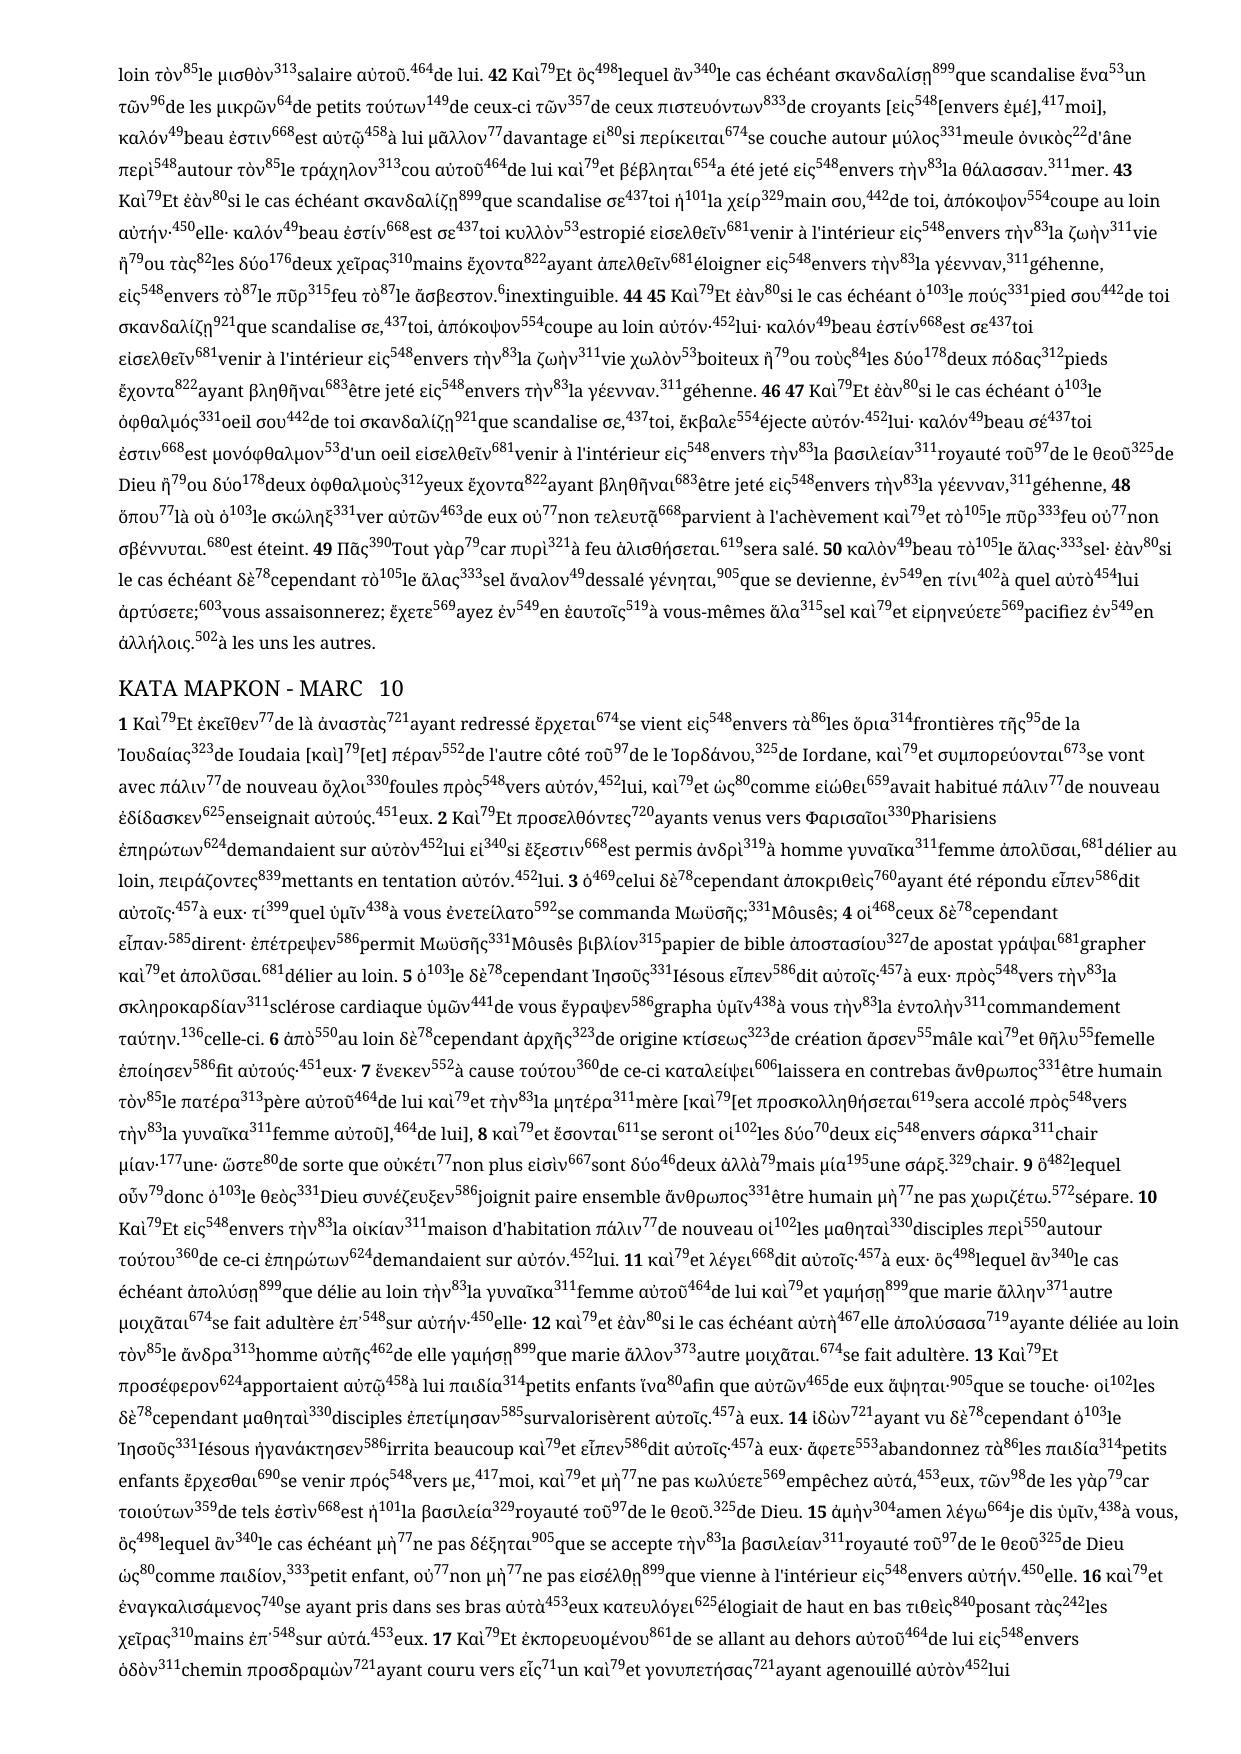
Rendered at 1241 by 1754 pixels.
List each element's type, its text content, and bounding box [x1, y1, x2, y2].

text 1 Καὶ79Et ἐκεῖθεν77de là ἀναστὰς721ayant redressé ἔρχεται674se vient εἰς548envers τὰ86les ὅρια314frontières τῆς95de la Ἰουδαίας323de Ioudaia [καὶ]79[et] πέραν552de l'autre côté τοῦ97de le Ἰορδάνου,325de Iordane, καὶ79et συμπορεύονται673se vont avec πάλιν77de nouveau ὄχλοι330foules πρὸς548vers αὐτόν,452lui, καὶ79et ὡς80comme εἰώθει659avait habitué πάλιν77de nouveau ἐδίδασκεν625enseignait αὐτούς.451eux. 2 Καὶ79Et προσελθόντες720ayants venus vers Φαρισαῖοι330Pharisiens ἐπηρώτων624demandaient sur αὐτὸν452lui εἰ340si ἔξεστιν668est permis ἀνδρὶ319à homme γυναῖκα311femme ἀπολῦσαι,681délier au loin, πειράζοντες839mettants en tentation αὐτόν.452lui. 3 ὁ469celui δὲ78cependant ἀποκριθεὶς760ayant été répondu εἶπεν586dit αὐτοῖς·457à eux· τί399quel ὑμῖν438à vous ἐνετείλατο592se commanda Μωϋσῆς;331Môusês; 4 οἱ468ceux δὲ78cependant εἶπαν·585dirent· ἐπέτρεψεν586permit Μωϋσῆς331Môusês βιβλίον315papier de bible ἀποστασίου327de apostat γράψαι681grapher καὶ79et ἀπολῦσαι.681délier au loin. 5 ὁ103le δὲ78cependant Ἰησοῦς331Iésous εἶπεν586dit αὐτοῖς·457à eux· πρὸς548vers τὴν83la σκληροκαρδίαν311sclérose cardiaque ὑμῶν441de vous ἔγραψεν586grapha ὑμῖν438à vous τὴν83la ἐντολὴν311commandement ταύτην.136celle-ci. 6 ἀπὸ550au loin δὲ78cependant ἀρχῆς323de origine κτίσεως323de création ἄρσεν55mâle καὶ79et θῆλυ55femelle ἐποίησεν586fit αὐτούς·451eux· 7 ἕνεκεν552à cause τούτου360de ce-ci καταλείψει606laissera en contrebas ἄνθρωπος331être humain τὸν85le πατέρα313père αὐτοῦ464de lui καὶ79et τὴν83la μητέρα311mère [καὶ79[et προσκολληθήσεται619sera accolé πρὸς548vers τὴν83la γυναῖκα311femme αὐτοῦ],464de lui], 8 καὶ79et ἔσονται611se seront οἱ102les δύο70deux εἰς548envers σάρκα311chair μίαν·177une· ὥστε80de sorte que οὐκέτι77non plus εἰσὶν667sont δύο46deux ἀλλὰ79mais μία195une σάρξ.329chair. 9 ὃ482lequel οὖν79donc ὁ103le θεὸς331Dieu συνέζευξεν586joignit paire ensemble ἄνθρωπος331être humain μὴ77ne pas χωριζέτω.572sépare. 10 Καὶ79Et εἰς548envers τὴν83la οἰκίαν311maison d'habitation πάλιν77de nouveau οἱ102les μαθηταὶ330disciples περὶ550autour τούτου360de ce-ci ἐπηρώτων624demandaient sur αὐτόν.452lui. 11 καὶ79et λέγει668dit αὐτοῖς·457à eux· ὃς498lequel ἂν340le cas échéant ἀπολύσῃ899que délie au loin τὴν83la γυναῖκα311femme αὐτοῦ464de lui καὶ79et γαμήσῃ899que marie ἄλλην371autre μοιχᾶται674se fait adultère ἐπ᾽548sur αὐτήν·450elle· 12 καὶ79et ἐὰν80si le cas échéant αὐτὴ467elle ἀπολύσασα719ayante déliée au loin τὸν85le ἄνδρα313homme αὐτῆς462de elle γαμήσῃ899que marie ἄλλον373autre μοιχᾶται.674se fait adultère. 13 Καὶ79Et προσέφερον624apportaient αὐτῷ458à lui παιδία314petits enfants ἵνα80afin que αὐτῶν465de eux ἅψηται·905que se touche· οἱ102les δὲ78cependant μαθηταὶ330disciples ἐπετίμησαν585survalorisèrent αὐτοῖς.457à eux. 14 ἰδὼν721ayant vu δὲ78cependant ὁ103le Ἰησοῦς331Iésous ἠγανάκτησεν586irrita beaucoup καὶ79et εἶπεν586dit αὐτοῖς·457à eux· ἄφετε553abandonnez τὰ86les παιδία314petits enfants ἔρχεσθαι690se venir πρός548vers με,417moi, καὶ79et μὴ77ne pas κωλύετε569empêchez αὐτά,453eux, τῶν98de les γὰρ79car τοιούτων359de tels ἐστὶν668est ἡ101la βασιλεία329royauté τοῦ97de le θεοῦ.325de Dieu. 15 ἀμὴν304amen λέγω664je dis ὑμῖν,438à vous, ὃς498lequel ἂν340le cas échéant μὴ77ne pas δέξηται905que se accepte τὴν83la βασιλείαν311royauté τοῦ97de le θεοῦ325de Dieu ὡς80comme παιδίον,333petit enfant, οὐ77non μὴ77ne pas εἰσέλθῃ899que vienne à l'intérieur εἰς548envers αὐτήν.450elle. 16 καὶ79et ἐναγκαλισάμενος740se ayant pris dans ses bras αὐτὰ453eux κατευλόγει625élogiait de haut en bas τιθεὶς840posant τὰς242les χεῖρας310mains ἐπ᾽548sur αὐτά.453eux. 17 Καὶ79Et ἐκπορευομένου861de se allant au dehors αὐτοῦ464de lui εἰς548envers ὁδὸν311chemin προσδραμὼν721ayant couru vers εἷς71un καὶ79et γονυπετήσας721ayant agenouillé αὐτὸν452lui ἐπηρώτα625demandait sur αὐτόν·452lui· διδάσκαλε337enseignant ἀγαθέ,27bon, τί399quel ποιήσω895que je fasse ἵνα80afin que ζωὴν311vie αἰώνιον2éternelle κληρονομήσω;895que je hérite; 18 ὁ103le δὲ78cependant Ἰησοῦς331Iésous εἶπεν586dit αὐτῷ·458à lui· τί399quel με417moi λέγεις666tu dis ἀγαθόν;53bon; οὐδεὶς390aucun ἀγαθὸς47bon εἰ551si μὴ77ne pas εἷς197un ὁ103le θεός.331Dieu. 19 τὰς82les ἐντολὰς310commandements οἶδας·640tu as su· μὴ77ne pas φονεύσῃς,897que tu meurtrisses, μὴ77ne pas μοιχεύσῃς,897que tu adultères, μὴ77ne pas κλέψῃς,897que tu voles, μὴ77ne pas ψευδομαρτυρήσῃς,897que tu témoignes faussement, μὴ77ne pas ἀποστερήσῃς,897que tu spolies, τίμα570valorise τὸν85le πατέρα313père σου442de toi καὶ79et τὴν83la μητέρα.311mère. 20 ὁ469celui δὲ78cependant ἔφη625déclarait αὐτῷ·458à lui· διδάσκαλε,337enseignant, ταῦτα347ces-ci πάντα270tous ἐφυλαξάμην588je me gardiennai ἐκ550hors νεότητός323de jeunesse μου.424de moi. 21 Ὁ103Le δὲ78cependant Ἰησοῦς331Iésous ἐμβλέψας721ayant entré regard αὐτῷ458à lui ἠγάπησεν586aima αὐτὸν452lui καὶ79et εἶπεν586dit αὐτῷ·458à lui· ἕν73un σε437toi ὑστερεῖ·668manque· ὕπαγε,570dirige en arrière, ὅσα481autant lesquels ἔχεις666tu as πώλησον554troque καὶ79et δὸς554donne [τοῖς]90[à les] πτωχοῖς,58à pauvres, καὶ79et ἕξεις604tu auras θησαυρὸν313trésor ἐν549en οὐρανῷ,319à ciel, καὶ79et δεῦρο77viens ici ἀκολούθει570suis μοι.420à moi. 22 ὁ469celui δὲ78cependant στυγνάσας721ayant assombri ἐπὶ549sur τῷ91à le λόγῳ319à discours ἀπῆλθεν586éloigna λυπούμενος·891étant attristé· ἦν625était γὰρ79car ἔχων840ayant κτήματα314acquisitions πολλά.270nombreux. 23 Καὶ79Et περιβλεψάμενος740se ayant regardé autour ὁ103le Ἰησοῦς331Iésous λέγει668dit τοῖς90à les μαθηταῖς318à disciples αὐτοῦ·464de lui· πῶς77comment? δυσκόλως77difficilement οἱ363ceux τὰ86les χρήματα314choses de besoins ἔχοντες839ayants εἰς548envers τὴν83la βασιλείαν311royauté τοῦ97de le θεοῦ325de Dieu εἰσελεύσονται.611se viendront à l'intérieur. 24 Οἱ102Les δὲ78cependant μαθηταὶ330disciples ἐθαμβοῦντο635étaient effaré ἐπὶ549sur τοῖς90à les λόγοις318à discours αὐτοῦ.464de lui. ὁ103le δὲ78cependant Ἰησοῦς331Iésous πάλιν77de nouveau ἀποκριθεὶς760ayant été répondu λέγει668dit αὐτοῖς·457à eux· τέκνα,338enfants, πῶς77comment? δύσκολόν73difficile ἐστιν668est εἰς548envers τὴν83la βασιλείαν311royauté τοῦ97de le θεοῦ325de Dieu εἰσελθεῖν·681venir à l'intérieur· 25 εὐκοπώτερόν49plus facile ἐστιν668est κάμηλον313chameau διὰ550par [τῆς]95[de la] τρυμαλιᾶς323de trou [τῆς]95[de la] ῥαφίδος323de aiguille διελθεῖν681passer à travers ἢ79ou πλούσιον53riche εἰς548envers τὴν83la βασιλείαν311royauté τοῦ97de le θεοῦ325de Dieu εἰσελθεῖν.681venir à l'intérieur. 26 οἱ468ceux δὲ78cependant περισσῶς77surabondamment ἐξεπλήσσοντο635étaient heurté à l'excès λέγοντες839disants πρὸς548vers αὐτόν·452lui· καὶ79et τίς410quel δύναται674se peut σωθῆναι;683être sauvé; 27 ἐμβλέψας721ayant entré regard αὐτοῖς457à eux ὁ103le Ἰησοῦς331Iésous λέγει·668dit· παρὰ549à côté ἀνθρώποις318à êtres humains ἀδύνατον,49impuissant, ἀλλ᾽79mais οὐ77non παρὰ549à côté θεῷ·319à Dieu· πάντα391tous γὰρ79car δυνατὰ48puissants παρὰ549à côté τῷ91à le θεῷ.319à Dieu. 28 Ἤρξατο592Se origina λέγειν689dire ὁ103le Πέτρος331Pierre αὐτῷ·458à lui· ἰδοὺ306voici ἡμεῖς430nous ἀφήκαμεν581nous abandonnâmes πάντα374tous καὶ79et ἠκολουθήκαμέν637nous avons suivi σοι.439à toi. 29 ἔφη625déclarait ὁ103le Ἰησοῦς·331Iésous· ἀμὴν304amen λέγω664je dis ὑμῖν,438à vous, οὐδείς390aucun ἐστιν668est ὃς498lequel ἀφῆκεν586abandonna οἰκίαν311maison d'habitation ἢ79ou ἀδελφοὺς312frères ἢ79ou ἀδελφὰς310soeurs ἢ79ou μητέρα311mère ἢ79ou πατέρα313père ἢ79ou τέκνα314enfants ἢ79ou ἀγροὺς312champs ἕνεκεν552à cause ἐμοῦ424de moi καὶ79et ἕνεκεν552à cause τοῦ99de le εὐαγγελίου,327de évangile, 30 ἐὰν80si le cas échéant μὴ77ne pas λάβῃ899que prenne ἑκατονταπλασίονα5centuple νῦν77maintenant ἐν549en τῷ91à le καιρῷ319à moment τούτῳ144à celui-ci οἰκίας310maisons d'habitations καὶ79et ἀδελφοὺς312frères καὶ79et ἀδελφὰς310soeurs καὶ79et μητέρας310mères καὶ79et τέκνα314enfants καὶ79et ἀγροὺς312champs μετὰ550avec διωγμῶν,324de poursuites, καὶ79et ἐν549en τῷ91à le αἰῶνι319à ère τῷ486à celui ἐρχομένῳ855à se venant ζωὴν311vie αἰώνιον.2éternelle. 31 πολλοὶ389nombreux δὲ78cependant ἔσονται611se seront πρῶτοι70premiers ἔσχατοι46derniers καὶ79et [οἱ]468[ceux] ἔσχατοι70derniers πρῶτοι.46premiers. 32 Ἦσαν624Étaient δὲ78cependant ἐν549en τῇ89à la ὁδῷ317à chemin ἀναβαίνοντες839montants εἰς548envers Ἱεροσόλυμα,314Ierosoluma, καὶ79et ἦν625était προάγων840menant devant αὐτοὺς451eux ὁ103le Ἰησοῦς,331Iésous, καὶ79et ἐθαμβοῦντο,635étaient effaré, οἱ468ceux δὲ78cependant ἀκολουθοῦντες839suivants ἐφοβοῦντο.630se effrayaient. καὶ79et παραλαβὼν721ayant pris à côté πάλιν77de nouveau τοὺς84les δώδεκα52douze ἤρξατο592se origina αὐτοῖς457à eux λέγειν689dire τὰ347ces μέλλοντα823imminants αὐτῷ458à lui συμβαίνειν689arriver avec 33 ὅτι80en ce que ἰδοὺ306voici ἀναβαίνομεν663nous montons εἰς548envers Ἱεροσόλυμα,314Ierosoluma, καὶ79et ὁ103le υἱὸς331fils τοῦ97de le ἀνθρώπου325de être humain παραδοθήσεται619sera livré τοῖς90à les ἀρχιερεῦσιν318à chefs sacrificateurs καὶ79et τοῖς90à les γραμματεῦσιν,318à lettrés, καὶ79et κατακρινοῦσιν605condamneront αὐτὸν452lui θανάτῳ319à trépas καὶ79et παραδώσουσιν605livreront αὐτὸν452lui τοῖς92à les ἔθνεσιν320à ethnies 34 καὶ79et ἐμπαίξουσιν605enjoueront αὐτῷ458à lui καὶ79et ἐμπτύσουσιν605cracheront envers αὐτῷ458à lui καὶ79et μαστιγώσουσιν605fouetteront αὐτὸν452lui καὶ79et ἀποκτενοῦσιν,605tueront catégoriquement, καὶ79et μετὰ548après τρεῖς176trois ἡμέρας310journées ἀναστήσεται.612se redressera. 35 Καὶ79Et προσπορεύονται673se vont vers αὐτῷ458à lui Ἰάκωβος331Iakobos καὶ79et Ἰωάννης331Ioannes οἱ102les υἱοὶ330fils Ζεβεδαίου325de Zébédaï λέγοντες839disants αὐτῷ·458à lui· διδάσκαλε,337enseignant, θέλομεν663nous voulons ἵνα80afin que ὃ482lequel ἐὰν340si le cas échéant αἰτήσωμέν894que nous demandions σε437toi ποιήσῃς897que tu fasses ἡμῖν.419à nous. 36 ὁ469celui δὲ78cependant εἶπεν586dit αὐτοῖς·457à eux· τί399quel θέλετέ665vous voulez [με]417[moi] ποιήσω895que je fasse ὑμῖν;438à vous; 37 οἱ468ceux δὲ78cependant εἶπαν585dirent αὐτῷ·458à lui· δὸς554donne ἡμῖν419à nous ἵνα80afin que εἷς71un σου442de toi ἐκ550hors δεξιῶν66de droits καὶ79et εἷς71un ἐξ550hors εὐωνύμων66de gauches σου442de toi καθίσωμεν894que nous asseyions ἐν549en τῇ89à la δόξῃ317à gloire σου.442de toi. 38 ὁ103le δὲ78cependant Ἰησοῦς331Iésous εἶπεν586dit αὐτοῖς·457à eux· οὐκ77non οἴδατε639vous avez su τί399quel αἰτεῖσθε.671vous vous demandez. δύνασθε671vous vous pouvez πιεῖν681boire τὸ87le ποτήριον315récipient à boire ὃ482lequel ἐγὼ431moi πίνω664je bois ἢ79ou τὸ87le βάπτισμα315baptême ὃ482lequel ἐγὼ431moi βαπτίζομαι676je suis baptisé βαπτισθῆναι;683être baptisé; 39 οἱ468ceux δὲ78cependant εἶπαν585dirent αὐτῷ·458à lui· δυνάμεθα.669nous nous pouvons. ὁ103le δὲ78cependant Ἰησοῦς331Iésous εἶπεν586dit αὐτοῖς·457à eux· τὸ87le ποτήριον315récipient à boire ὃ482lequel ἐγὼ431moi πίνω664je bois πίεσθε609vous vous boirez καὶ79et τὸ87le βάπτισμα315baptême ὃ482lequel ἐγὼ431moi βαπτίζομαι676je suis baptisé βαπτισθήσεσθε,616vous serez baptisé, 40 τὸ348ce δὲ78cependant καθίσαι681asseoir ἐκ550hors δεξιῶν66de droits μου424de moi ἢ79ou ἐξ550hors εὐωνύμων66de gauches οὐκ77non ἔστιν668est ἐμὸν429mien δοῦναι,681donner, ἀλλ᾽79mais οἷς485à lesquels ἡτοίμασται.654a été préparé. 41 Καὶ79Et ἀκούσαντες720ayants écoutés οἱ102les δέκα70dix ἤρξαντο591se originèrent ἀγανακτεῖν689irriter beaucoup περὶ550autour Ἰακώβου325de Iakobos καὶ79et Ἰωάννου.325de Ioannes. 42 καὶ79et προσκαλεσάμενος740se ayant appelé auprès αὐτοὺς451eux ὁ103le Ἰησοῦς331Iésous λέγει668dit αὐτοῖς·457à eux· οἴδατε639vous avez su ὅτι80en ce que οἱ363ceux δοκοῦντες839estimants ἄρχειν689originer τῶν98de les ἐθνῶν326de ethnies κατακυριεύουσιν667maîtrisent de haut en bas αὐτῶν465de eux καὶ79et οἱ102les μεγάλοι70grands αὐτῶν463de eux κατεξουσιάζουσιν667dominent de haut en bas αὐτῶν.465de eux. 43 οὐχ77non οὕτως77ainsi δέ78cependant ἐστιν668est ἐν549en ὑμῖν,438à vous, ἀλλ᾽79mais ὃς498lequel ἂν340le cas échéant θέλῃ921que veuille μέγας47grand γενέσθαι682se devenir ἐν549en ὑμῖν438à vous ἔσται612se sera ὑμῶν441de vous διάκονος,331serviteur, 44 καὶ79et ὃς498lequel ἂν340le cas échéant θέλῃ921que veuille ἐν549en ὑμῖν438à vous εἶναι689être πρῶτος47premier ἔσται612se sera πάντων383de tous δοῦλος·331mâle esclave· 45 καὶ77aussi γὰρ79car ὁ103le υἱὸς331fils τοῦ97de le ἀνθρώπου325de être humain οὐκ77non ἦλθεν586vint διακονηθῆναι683être servi ἀλλὰ79mais διακονῆσαι681servir καὶ79et δοῦναι681donner τὴν83la ψυχὴν311âme αὐτοῦ464de lui λύτρον315rançon ἀντὶ550contre πολλῶν.383de nombreux. 46 Καὶ79Et ἔρχονται673se viennent εἰς548envers Ἰεριχώ.311Iéricho. Καὶ79Et ἐκπορευομένου861de se allant au dehors αὐτοῦ464de lui ἀπὸ550au loin Ἰεριχὼ323de Iéricho καὶ79et τῶν96de les μαθητῶν324de disciples αὐτοῦ464de lui καὶ79et ὄχλου325de foule ἱκανοῦ16de assez-important ὁ103le υἱὸς331fils Τιμαίου325de Timai Βαρτιμαῖος,331Bar-Timaios, τυφλὸς22aveugle προσαίτης,331mendiant, ἐκάθητο631se était assis παρὰ548à côté τὴν83la ὁδόν.311chemin. 47 καὶ79et ἀκούσας721ayant écouté ὅτι80en ce que Ἰησοῦς331Iésous ὁ103le Ναζαρηνός22Nazarénien ἐστιν668est ἤρξατο592se origina κράζειν689croasser καὶ79et λέγειν·689dire· υἱὲ337fils Δαυὶδ325de Dauid Ἰησοῦ,337Iésous, ἐλέησόν554fais miséricorde με.417moi. 48 καὶ79et ἐπετίμων624survalorisaient αὐτῷ458à lui πολλοὶ389nombreux ἵνα80afin que σιωπήσῃ·899que silence· ὁ469celui δὲ78cependant πολλῷ380à nombreux μᾶλλον77davantage ἔκραζεν·625croassait· υἱὲ337fils Δαυίδ,325de Dauid, ἐλέησόν554fais miséricorde με.417moi. 49 καὶ79et στὰς721ayant dressé ὁ103le Ἰησοῦς331Iésous εἶπεν·586dit· φωνήσατε553sonnez de voix αὐτόν.452lui. καὶ79et φωνοῦσιν667sonnent de voix τὸν85le τυφλὸν53aveugle λέγοντες839disants αὐτῷ·458à lui· θάρσει,570aie courage, ἔγειρε,570éveille, φωνεῖ668sonne de voix σε.437toi. 50 ὁ469celui δὲ78cependant ἀποβαλὼν721ayant jeté au loin τὸ87le ἱμάτιον315himation αὐτοῦ464de lui ἀναπηδήσας721ayant sauté de bas en haut ἦλθεν586vint πρὸς548vers τὸν85le Ἰησοῦν.313Iésous. 51 καὶ79et ἀποκριθεὶς760ayant été répondu αὐτῷ458à lui ὁ103le Ἰησοῦς331Iésous εἶπεν·586dit· τί399quel σοι439à toi θέλεις666tu veux ποιήσω;895que je fasse; ὁ103le δὲ78cependant τυφλὸς71aveugle εἶπεν586dit αὐτῷ·458à lui· ραββουνι,337rabbouni, ἵνα80afin que ἀναβλέψω.895que je regarde de bas en haut. 52 ὁ103le δὲ78cependant Ἰησοῦς331Iésous εἶπεν586dit αὐτῷ·458à lui· ὕπαγε,570dirige en arrière, ἡ101la πίστις329croyance σου442de toi σέσωκέν642a sauvé σε.437toi. καὶ79et εὐθὺς77directement ἀνέβλεψεν586regarda de bas en haut καὶ79et ἠκολούθει625suivait αὐτῷ458à lui ἐν549en τῇ89à la ὁδῷ.317à chemin. [118, 707, 1181, 1682]
text ΚΑΤΑ ΜΑΡΚΟΝ - MARC 10 [118, 673, 1181, 703]
text 1 Καὶ79Et ἔλεγεν625disait αὐτοῖς·457à eux· ἀμὴν304amen λέγω664je dis ὑμῖν438à vous ὅτι80en ce que εἰσίν667sont τινες389des quelconques τῶν357de ceux ἑστηκότων777de ayants dressés ὧδε77ici οἵτινες497lesquels des quelconques οὐ77non μὴ77ne pas γεύσωνται904que se goûtent θανάτου325de trépas ἕως80jusqu'à ce que ἂν340le cas échéant ἴδωσιν898que voient τὴν83la βασιλείαν311royauté τοῦ97de le θεοῦ325de Dieu ἐληλυθυῖαν768ayante venue ἐν549en δυνάμει.317à puissance. 2 Καὶ79Et μετὰ548après ἡμέρας310journées ἓξ176six παραλαμβάνει668prend à côté ὁ103le Ἰησοῦς331Iésous τὸν85le Πέτρον313Pierre καὶ79et τὸν85le Ἰάκωβον313Iakobos καὶ79et τὸν85le Ἰωάννην313Ioannes καὶ79et ἀναφέρει668porte de bas en haut αὐτοὺς451eux εἰς548envers ὄρος315montagne ὑψηλὸν6haut κατ᾽548selon ἰδίαν544en propre μόνους.372seuls. καὶ79et μετεμορφώθη600fut métamorphosé ἔμπροσθεν552en devers αὐτῶν,463de eux, 3 καὶ79et τὰ104les ἱμάτια332himations αὐτοῦ464de lui ἐγένετο592se devint στίλβοντα841étincelants λευκὰ72blancs λίαν,77extrêmement, οἷα499tels que γναφεὺς331foulonnier ἐπὶ550sur τῆς95de la γῆς323de terre οὐ77non δύναται674se peut οὕτως77ainsi λευκᾶναι.681blanchir. 4 καὶ79et ὤφθη600fut vu αὐτοῖς457à eux Ἠλίας331Élia σὺν549avec Μωϋσεῖ319à Môusês καὶ79et ἦσαν624étaient συλλαλοῦντες839bavardants ensemble τῷ91à le Ἰησοῦ.319à Iésous. 5 καὶ79et ἀποκριθεὶς760ayant été répondu ὁ103le Πέτρος331Pierre λέγει668dit τῷ91à le Ἰησοῦ·319à Iésous· ῥαββί,337rabbi, καλόν49beau ἐστιν668est ἡμᾶς416nous ὧδε77ici εἶναι,689être, καὶ79et ποιήσωμεν894que nous fassions τρεῖς176trois σκηνάς,310tentes, σοὶ439à toi μίαν51une καὶ79et Μωϋσεῖ319à Môusês μίαν51une καὶ79et Ἠλίᾳ319à Élia μίαν.51une. 6 οὐ77non γὰρ79car ᾔδει659avait su τί399quel ἀποκριθῇ,911que soit répondu, ἔκφοβοι46effrayés au dehors γὰρ79car ἐγένοντο.591se devinrent. 7 καὶ79et ἐγένετο592se devint νεφέλη329nuée ἐπισκιάζουσα838ombrante sur αὐτοῖς,457à eux, καὶ79et ἐγένετο592se devint φωνὴ329son de voix ἐκ550hors τῆς95de la νεφέλης·323de nuée· οὗτός364celui-ci ἐστιν668est ὁ103le υἱός331fils μου424de moi ὁ103le ἀγαπητός,22aimé, ἀκούετε569écoutez αὐτοῦ.464de lui. 8 καὶ79et ἐξάπινα77subitement περιβλεψάμενοι739se ayants regardés autour οὐκέτι77non plus οὐδένα373aucun εἶδον585virent ἀλλὰ79mais τὸν85le Ἰησοῦν313Iésous μόνον115seul μεθ᾽550avec ἑαυτῶν.536de eux-mêmes. 9 Καὶ79Et καταβαινόντων833de descendants αὐτῶν463de eux ἐκ550hors τοῦ99de le ὄρους327de montagne διεστείλατο592se équipa en séparant αὐτοῖς457à eux ἵνα80afin que μηδενὶ378à pas un ἃ481lesquels εἶδον585virent διηγήσωνται,904que se racontent complètement, εἰ551si μὴ77ne pas ὅταν80lorsque le cas échéant ὁ103le υἱὸς331fils τοῦ97de le ἀνθρώπου325de être humain ἐκ550hors νεκρῶν64de morts ἀναστῇ.899que redresse. 10 καὶ79et τὸν85le λόγον313discours ἐκράτησαν585saisirent avec force πρὸς548vers ἑαυτοὺς527eux-mêmes συζητοῦντες839cherchants ensemble τί412quel ἐστιν668est τὸ366ce ἐκ550hors νεκρῶν64de morts ἀναστῆναι.681redresser. 11 Καὶ79Et ἐπηρώτων624demandaient sur αὐτὸν452lui λέγοντες·839disants· ὅτι80en ce que λέγουσιν667disent οἱ102les γραμματεῖς330lettrés ὅτι80en ce que Ἠλίαν313Élia δεῖ668attache de lien ἐλθεῖν681venir πρῶτον;77premièrement; 12 ὁ469celui δὲ78cependant ἔφη625déclarait αὐτοῖς·457à eux· Ἠλίας331Élia μὲν340certes ἐλθὼν721ayant venu πρῶτον77premièrement ἀποκαθιστάνει668rétablit complètement πάντα·374tous· καὶ79et πῶς77comment? γέγραπται654a été graphé ἐπὶ548sur τὸν85le υἱὸν313fils τοῦ97de le ἀνθρώπου325de être humain ἵνα80afin que πολλὰ374nombreux πάθῃ899que souffre καὶ79et ἐξουδενηθῇ;911que soit tenu pour rien; 13 ἀλλὰ79mais λέγω664je dis ὑμῖν438à vous ὅτι80en ce que καὶ77aussi Ἠλίας331Élia ἐλήλυθεν,642a venu, καὶ79et ἐποίησαν585firent αὐτῷ458à lui ὅσα481autant lesquels ἤθελον,624voulaient, καθὼς77de haut en bas comme γέγραπται654a été graphé ἐπ᾽548sur αὐτόν.452lui. 14 Καὶ79Et ἐλθόντες720ayants venus πρὸς548vers τοὺς84les μαθητὰς312disciples εἶδον585virent ὄχλον313foule πολὺν269nombreux περὶ548autour αὐτοὺς451eux καὶ79et γραμματεῖς312lettrés συζητοῦντας821cherchants ensemble πρὸς548vers αὐτούς.451eux. 15 καὶ79et εὐθὺς77directement πᾶς287tout ὁ103le ὄχλος331foule ἰδόντες720ayants vus αὐτὸν452lui ἐξεθαμβήθησαν599furent stupéfié καὶ79et προστρέχοντες839courants vers ἠσπάζοντο630se saluaient αὐτόν.452lui. 16 καὶ79et ἐπηρώτησεν586demanda sur αὐτούς·451eux· τί399quel συζητεῖτε665vous cherchez ensemble πρὸς548vers αὐτούς;451eux; 17 Καὶ79Et ἀπεκρίθη600fut répondu αὐτῷ458à lui εἷς71un ἐκ550hors τοῦ97de le ὄχλου·325de foule· διδάσκαλε,337enseignant, ἤνεγκα582je portai τὸν85le υἱόν313fils μου424de moi πρὸς548vers σέ,437toi, ἔχοντα822ayant πνεῦμα315souffle ἄλαλον·6sans bavardage· 18 καὶ79et ὅπου80là où ἐὰν340si le cas échéant αὐτὸν452lui καταλάβῃ899que prenne de haut en bas ῥήσσει668fracasse αὐτόν,452lui, καὶ79et ἀφρίζει668écume καὶ79et τρίζει668crisse τοὺς244les ὀδόντας312dents καὶ79et ξηραίνεται·680est séché· καὶ79et εἶπα582je dis τοῖς90à les μαθηταῖς318à disciples σου442de toi ἵνα80afin que αὐτὸ454lui ἐκβάλωσιν,898que éjectent, καὶ79et οὐκ77non ἴσχυσαν.585eurent la ténacité. 19 ὁ469celui δὲ78cependant ἀποκριθεὶς760ayant été répondu αὐτοῖς457à eux λέγει·668dit· ὦ340O γενεὰ335génération ἄπιστος,25incroyante, ἕως80jusqu'à ce que πότε77quand πρὸς548vers ὑμᾶς436vous ἔσομαι;608je me serai; ἕως80jusqu'à ce que πότε77quand ἀνέξομαι608je m'assumerai ὑμῶν;441de vous; φέρετε569portez αὐτὸν452lui πρός548vers με.417moi. 20 καὶ79et ἤνεγκαν585portèrent αὐτὸν452lui πρὸς548vers αὐτόν.452lui. καὶ79et ἰδὼν721ayant vu αὐτὸν452lui τὸ105le πνεῦμα333souffle εὐθὺς77directement συνεσπάραξεν586convulsa ensemble αὐτόν,452lui, καὶ79et πεσὼν721ayant tombé ἐπὶ550sur τῆς95de la γῆς323de terre ἐκυλίετο631se roulait ἀφρίζων.840écumant. 21 καὶ79et ἐπηρώτησεν586demanda sur τὸν85le πατέρα313père αὐτοῦ·464de lui· πόσος174combien grand? χρόνος331temps ἐστὶν668est ὡς80comme τοῦτο366ce-ci γέγονεν642a devenu αὐτῷ;458à lui; ὁ469celui δὲ78cependant εἶπεν·586dit· ἐκ547hors παιδιόθεν·77petite enfance· 22 καὶ79et πολλάκις77souvent καὶ79et εἰς548envers πῦρ315feu αὐτὸν452lui ἔβαλεν586jeta καὶ79et εἰς548envers ὕδατα314eaux ἵνα80afin que ἀπολέσῃ899que perde au loin αὐτόν·452lui· ἀλλ᾽79mais εἴ80si τι375un quelconque δύνῃ,672tu te peux, βοήθησον554aide ἡμῖν419à nous σπλαγχνισθεὶς760ayant été remué aux entrailles ἐφ᾽548sur ἡμᾶς.416nous. 23 ὁ103le δὲ78cependant Ἰησοῦς331Iésous εἶπεν586dit αὐτῷ·458à lui· τὸ348ce εἰ80si δύνῃ,672tu te peux, πάντα391tous δυνατὰ48puissants τῷ352à celui πιστεύοντι.828à croyant. 24 καὶ79et εὐθὺς77directement κράξας721ayant croassé ὁ103le πατὴρ331père τοῦ99de le παιδίου327de petit enfant ἔλεγεν·625disait· πιστεύω·664je crois· βοήθει570aide μου424de moi τῇ89à la ἀπιστίᾳ.317à incroyance. 25 Ἰδὼν721Ayant vu δὲ78cependant ὁ103le Ἰησοῦς331Iésous ὅτι80en ce que ἐπισυντρέχει668accourt ὄχλος,331foule, ἐπετίμησεν586survalorisa τῷ93à le πνεύματι321à souffle τῷ93à le ἀκαθάρτῳ12à impur λέγων840disant αὐτῷ·460à lui· τὸ111le ἄλαλον28sans bavardage καὶ79et κωφὸν28sourd muet πνεῦμα,339souffle, ἐγὼ431moi ἐπιτάσσω664j'ordonne sûrement σοι,439à toi, ἔξελθε554sors ἐξ550hors αὐτοῦ464de lui καὶ79et μηκέτι77ne pas plus εἰσέλθῃς897que tu viennes à l'intérieur εἰς548envers αὐτόν.452lui. 26 καὶ79et κράξας721ayant croassé καὶ79et πολλὰ374nombreux σπαράξας721ayant convulsé αὐτόν452lui ἐξῆλθεν·586sortit· καὶ79et ἐγένετο592se devint ὡσεὶ80comme si νεκρός,71mort, ὥστε80de sorte que τοὺς84les πολλοὺς372nombreux λέγειν689dire ὅτι80en ce que ἀπέθανεν.586mourut loin. 27 ὁ103le δὲ78cependant Ἰησοῦς331Iésous κρατήσας721ayant saisi avec force τῆς95de la χειρὸς323de main αὐτοῦ464de lui ἤγειρεν586éveilla αὐτόν,452lui, καὶ79et ἀνέστη.586redressa. 28 Καὶ79Et εἰσελθόντος716de ayant venu à l'intérieur αὐτοῦ464de lui εἰς548envers οἶκον313maison οἱ102les μαθηταὶ330disciples αὐτοῦ464de lui κατ᾽548selon ἰδίαν544en propre ἐπηρώτων624demandaient sur αὐτόν·452lui· ὅτι80en ce que ἡμεῖς430nous οὐκ77non ἠδυνήθημεν595nous fûmes pu ἐκβαλεῖν681éjecter αὐτό;454lui; 29 καὶ79et εἶπεν586dit αὐτοῖς·457à eux· τοῦτο158ce-ci τὸ105le γένος333genre ἐν549en οὐδενὶ380à aucun δύναται674se peut ἐξελθεῖν681sortir εἰ551si μὴ77ne pas ἐν549en προσευχῇ317à prière καὶ79et νηστεία.317à jeûne. 30 Κἀκεῖθεν77Et de là ἐξελθόντες720ayants sortis παρεπορεύοντο630se allaient à côté διὰ550par τῆς95de la Γαλιλαίας,323de Galilée, καὶ79et οὐκ77non ἤθελεν625voulait ἵνα80afin que τις390un quelconque γνοῖ·899que connaisse· 31 ἐδίδασκεν625enseignait γὰρ79car τοὺς84les μαθητὰς312disciples αὐτοῦ464de lui καὶ79et ἔλεγεν625disait αὐτοῖς457à eux ὅτι80en ce que ὁ103le υἱὸς331fils τοῦ97de le ἀνθρώπου325de être humain παραδίδοται680est livré εἰς548envers χεῖρας310mains ἀνθρώπων,324de êtres humains, καὶ79et ἀποκτενοῦσιν605tueront catégoriquement αὐτόν,452lui, καὶ79et ἀποκτανθεὶς760ayant été tué catégoriquement μετὰ548après τρεῖς176trois ἡμέρας310journées ἀναστήσεται.612se redressera. 32 οἱ468ceux δὲ78cependant ἠγνόουν624méconnaissaient τὸ87le ῥῆμα,315oral, καὶ79et ἐφοβοῦντο630se effrayaient αὐτὸν452lui ἐπερωτῆσαι.681demander sur. 33 Καὶ79Et ἦλθον585vinrent εἰς548envers Καφαρναούμ.311Kapharnaoum. Καὶ79Et ἐν549en τῇ89à la οἰκίᾳ317à maison d'habitation γενόμενος740se ayant devenu ἐπηρώτα625demandait sur αὐτούς·451eux· τί399quel ἐν549en τῇ89à la ὁδῷ317à chemin διελογίζεσθε;628vous vous calculiez au-travers; 34 οἱ468ceux δὲ78cependant ἐσιώπων·624silençaient· πρὸς548vers ἀλλήλους501les uns les autres γὰρ79car διελέχθησαν599furent dialogué ἐν549en τῇ89à la ὁδῷ317à chemin τίς410quel μείζων.47plus grand. 35 καὶ79et καθίσας721ayant assis ἐφώνησεν586sonna de voix τοὺς84les δώδεκα52douze καὶ79et λέγει668dit αὐτοῖς·457à eux· εἴ80si τις390un quelconque θέλει668veut πρῶτος47premier εἶναι,689être, ἔσται612se sera πάντων383de tous ἔσχατος71dernier καὶ79et πάντων383de tous διάκονος.331serviteur. 36 καὶ79et λαβὼν721ayant pris παιδίον315petit enfant ἔστησεν586dressa αὐτὸ454lui ἐν549en μέσῳ61à au milieu αὐτῶν463de eux καὶ79et ἐναγκαλισάμενος740se ayant pris dans ses bras αὐτὸ454lui εἶπεν586dit αὐτοῖς·457à eux· 37 ὃς498lequel ἂν340le cas échéant ἓν55un τῶν98de les τοιούτων151de tels παιδίων326de petits enfants δέξηται905que se accepte ἐπὶ549sur τῷ93à le ὀνόματί321à nom μου,424de moi, ἐμὲ417moi δέχεται·674se accepte· καὶ79et ὃς498lequel ἂν340le cas échéant ἐμὲ417moi δέχηται,927que se accepte, οὐκ77non ἐμὲ417moi δέχεται674se accepte ἀλλὰ79mais τὸν346celui ἀποστείλαντά707ayant envoyé με.417moi. 38 Ἔφη625Déclarait αὐτῷ458à lui ὁ103le Ἰωάννης·331Ioannes· διδάσκαλε,337enseignant, εἴδομέν581nous vîmes τινα373un quelconque ἐν549en τῷ93à le ὀνόματί321à nom σου442de toi ἐκβάλλοντα822éjectant δαιμόνια314démons καὶ79et ἐκωλύομεν620nous empêchions αὐτόν,452lui, ὅτι80en ce que οὐκ77non ἠκολούθει625suivait ἡμῖν.419à nous. 39 ὁ103le δὲ78cependant Ἰησοῦς331Iésous εἶπεν·586dit· μὴ77ne pas κωλύετε569empêchez αὐτόν.452lui. οὐδεὶς390aucun γάρ79car ἐστιν668est ὃς498lequel ποιήσει606fera δύναμιν311puissance ἐπὶ549sur τῷ93à le ὀνόματί321à nom μου424de moi καὶ77aussi δυνήσεται612se pourra ταχὺ77promptement κακολογῆσαί681discourir en mal με·417moi· 40 ὃς498lequel γὰρ79car οὐκ77non ἔστιν668est καθ᾽550contre ἡμῶν,423de nous, ὑπὲρ550au-dessus ἡμῶν423de nous ἐστιν.668est. 41 Ὃς498Lequel γὰρ79car ἂν340le cas échéant ποτίσῃ899que donne à boire ὑμᾶς436vous ποτήριον315récipient à boire ὕδατος327de eau ἐν549en ὀνόματι321à nom ὅτι80en ce que Χριστοῦ325de Christ ἐστε,665vous êtes, ἀμὴν304amen λέγω664je dis ὑμῖν438à vous ὅτι80en ce que οὐ77non μὴ77ne pas ἀπολέσῃ899que perde au loin τὸν85le μισθὸν313salaire αὐτοῦ.464de lui. 42 Καὶ79Et ὃς498lequel ἂν340le cas échéant σκανδαλίσῃ899que scandalise ἕνα53un τῶν96de les μικρῶν64de petits τούτων149de ceux-ci τῶν357de ceux πιστευόντων833de croyants [εἰς548[envers ἐμέ],417moi], καλόν49beau ἐστιν668est αὐτῷ458à lui μᾶλλον77davantage εἰ80si περίκειται674se couche autour μύλος331meule ὀνικὸς22d'âne περὶ548autour τὸν85le τράχηλον313cou αὐτοῦ464de lui καὶ79et βέβληται654a été jeté εἰς548envers τὴν83la θάλασσαν.311mer. 43 Καὶ79Et ἐὰν80si le cas échéant σκανδαλίζῃ899que scandalise σε437toi ἡ101la χείρ329main σου,442de toi, ἀπόκοψον554coupe au loin αὐτήν·450elle· καλόν49beau ἐστίν668est σε437toi κυλλὸν53estropié εἰσελθεῖν681venir à l'intérieur εἰς548envers τὴν83la ζωὴν311vie ἢ79ou τὰς82les δύο176deux χεῖρας310mains ἔχοντα822ayant ἀπελθεῖν681éloigner εἰς548envers τὴν83la γέενναν,311géhenne, εἰς548envers τὸ87le πῦρ315feu τὸ87le ἄσβεστον.6inextinguible. 44 45 Καὶ79Et ἐὰν80si le cas échéant ὁ103le πούς331pied σου442de toi σκανδαλίζῃ921que scandalise σε,437toi, ἀπόκοψον554coupe au loin αὐτόν·452lui· καλόν49beau ἐστίν668est σε437toi εἰσελθεῖν681venir à l'intérieur εἰς548envers τὴν83la ζωὴν311vie χωλὸν53boiteux ἢ79ou τοὺς84les δύο178deux πόδας312pieds ἔχοντα822ayant βληθῆναι683être jeté εἰς548envers τὴν83la γέενναν.311géhenne. 46 47 Καὶ79Et ἐὰν80si le cas échéant ὁ103le ὀφθαλμός331oeil σου442de toi σκανδαλίζῃ921que scandalise σε,437toi, ἔκβαλε554éjecte αὐτόν·452lui· καλόν49beau σέ437toi ἐστιν668est μονόφθαλμον53d'un oeil εἰσελθεῖν681venir à l'intérieur εἰς548envers τὴν83la βασιλείαν311royauté τοῦ97de le θεοῦ325de Dieu ἢ79ou δύο178deux ὀφθαλμοὺς312yeux ἔχοντα822ayant βληθῆναι683être jeté εἰς548envers τὴν83la γέενναν,311géhenne, 48 ὅπου77là où ὁ103le σκώληξ331ver αὐτῶν463de eux οὐ77non τελευτᾷ668parvient à l'achèvement καὶ79et τὸ105le πῦρ333feu οὐ77non σβέννυται.680est éteint. 49 Πᾶς390Tout γὰρ79car πυρὶ321à feu ἁλισθήσεται.619sera salé. 50 καλὸν49beau τὸ105le ἅλας·333sel· ἐὰν80si le cas échéant δὲ78cependant τὸ105le ἅλας333sel ἄναλον49dessalé γένηται,905que se devienne, ἐν549en τίνι402à quel αὐτὸ454lui ἀρτύσετε;603vous assaisonnerez; ἔχετε569ayez ἐν549en ἑαυτοῖς519à vous-mêmes ἅλα315sel καὶ79et εἰρηνεύετε569pacifiez ἐν549en ἀλλήλοις.502à les uns les autres. [118, 59, 1181, 655]
